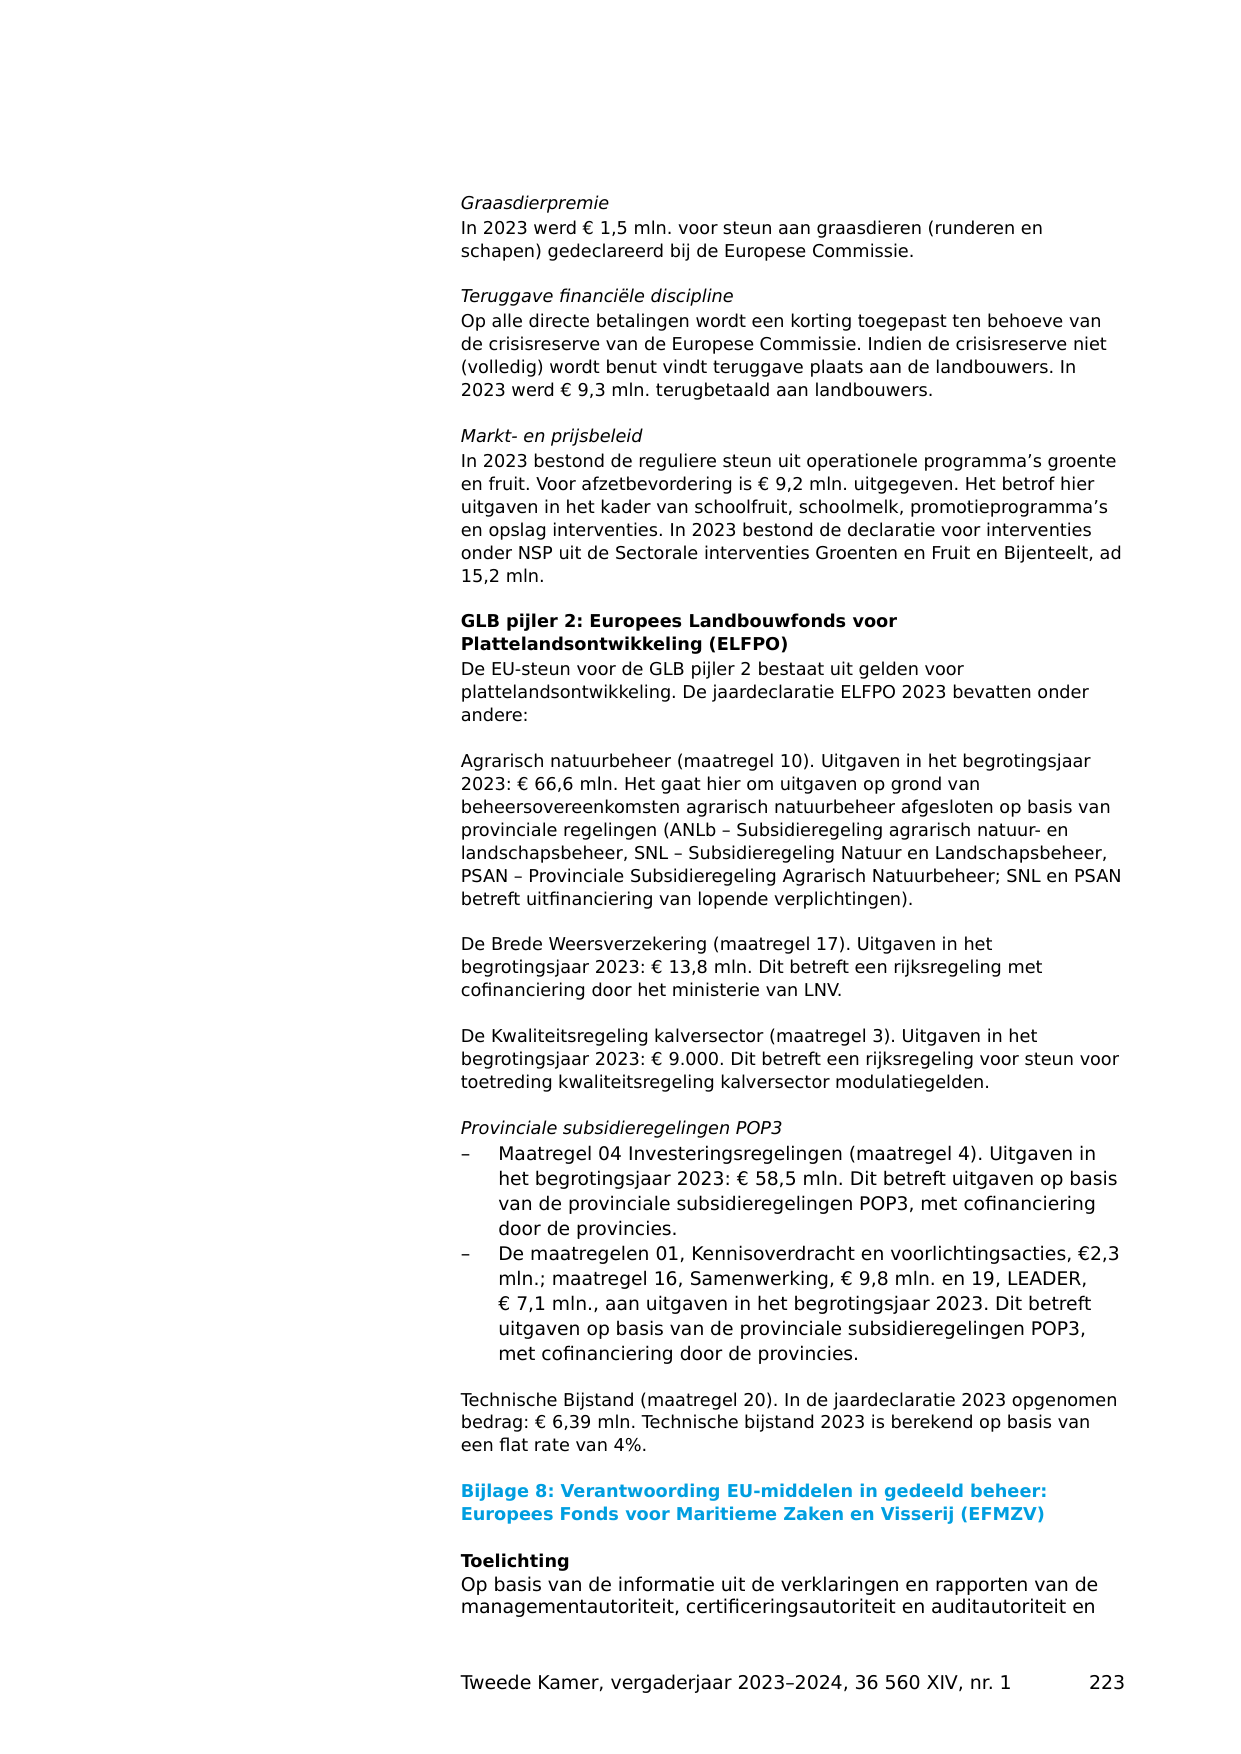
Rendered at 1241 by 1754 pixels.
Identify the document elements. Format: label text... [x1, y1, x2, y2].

text Markt- en prijsbeleid [461, 424, 1125, 447]
text Teruggave financiële discipline [461, 284, 1125, 307]
text GLB pijler 2: Europees Landbouwfonds voor Plattelandsontwikkeling (ELFPO) [461, 609, 1125, 655]
list De maatregelen 01, Kennisoverdracht en voorlichtingsacties, €2,3 mln.; maatregel 16, Samenwerking, € 9,8 mln. en 19, LEADER, € 7,1 mln., aan uitgaven in het begrotingsjaar 2023. Dit betreft uitgaven op basis van de provinciale subsidieregelingen POP3, met cofinanciering door de provincies. [461, 1241, 1125, 1366]
text Toelichting [461, 1549, 1125, 1572]
text De Kwaliteitsregeling kalversector (maatregel 3). Uitgaven in het begrotingsjaar 2023: € 9.000. Dit betreft een rijksregeling voor steun voor toetreding kwaliteitsregeling kalversector modulatiegelden. [461, 1024, 1125, 1093]
title Bijlage 8: Verantwoording EU-middelen in gedeeld beheer: Europees Fonds voor Maritieme Zaken en Visserij (EFMZV) [461, 1479, 1125, 1525]
text Technische Bijstand (maatregel 20). In de jaardeclaratie 2023 opgenomen bedrag: € 6,39 mln. Technische bijstand 2023 is berekend op basis van een flat rate van 4%. [461, 1388, 1125, 1456]
text Op alle directe betalingen wordt een korting toegepast ten behoeve van de crisisreserve van de Europese Commissie. Indien de crisisreserve niet (volledig) wordt benut vindt teruggave plaats aan de landbouwers. In 2023 werd € 9,3 mln. terugbetaald aan landbouwers. [461, 309, 1125, 401]
text De Brede Weersverzekering (maatregel 17). Uitgaven in het begrotingsjaar 2023: € 13,8 mln. Dit betreft een rijksregeling met cofinanciering door het ministerie van LNV. [461, 932, 1125, 1001]
text Agrarisch natuurbeheer (maatregel 10). Uitgaven in het begrotingsjaar 2023: € 66,6 mln. Het gaat hier om uitgaven op grond van beheersovereenkomsten agrarisch natuurbeheer afgesloten op basis van provinciale regelingen (ANLb – Subsidieregeling agrarisch natuur- en landschapsbeheer, SNL – Subsidieregeling Natuur en Landschapsbeheer, PSAN – Provinciale Subsidieregeling Agrarisch Natuurbeheer; SNL en PSAN betreft uitfinanciering van lopende verplichtingen). [461, 749, 1125, 909]
text In 2023 werd € 1,5 mln. voor steun aan graasdieren (runderen en schapen) gedeclareerd bij de Europese Commissie. [461, 216, 1125, 262]
text Provinciale subsidieregelingen POP3 [461, 1116, 1125, 1139]
text Op basis van de informatie uit de verklaringen en rapporten van de managementautoriteit, certificeringsautoriteit en auditautoriteit en [461, 1574, 1125, 1618]
text In 2023 bestond de reguliere steun uit operationele programma’s groente en fruit. Voor afzetbevordering is € 9,2 mln. uitgegeven. Het betrof hier uitgaven in het kader van schoolfruit, schoolmelk, promotieprogramma’s en opslag interventies. In 2023 bestond de declaratie voor interventies onder NSP uit de Sectorale interventies Groenten en Fruit en Bijenteelt, ad 15,2 mln. [461, 449, 1125, 587]
text De EU-steun voor de GLB pijler 2 bestaat uit gelden voor plattelandsontwikkeling. De jaardeclaratie ELFPO 2023 bevatten onder andere: [461, 657, 1125, 726]
list Maatregel 04 Investeringsregelingen (maatregel 4). Uitgaven in het begrotingsjaar 2023: € 58,5 mln. Dit betreft uitgaven op basis van de provinciale subsidieregelingen POP3, met cofinanciering door de provincies. [461, 1141, 1125, 1241]
text Graasdierpremie [461, 191, 1125, 214]
